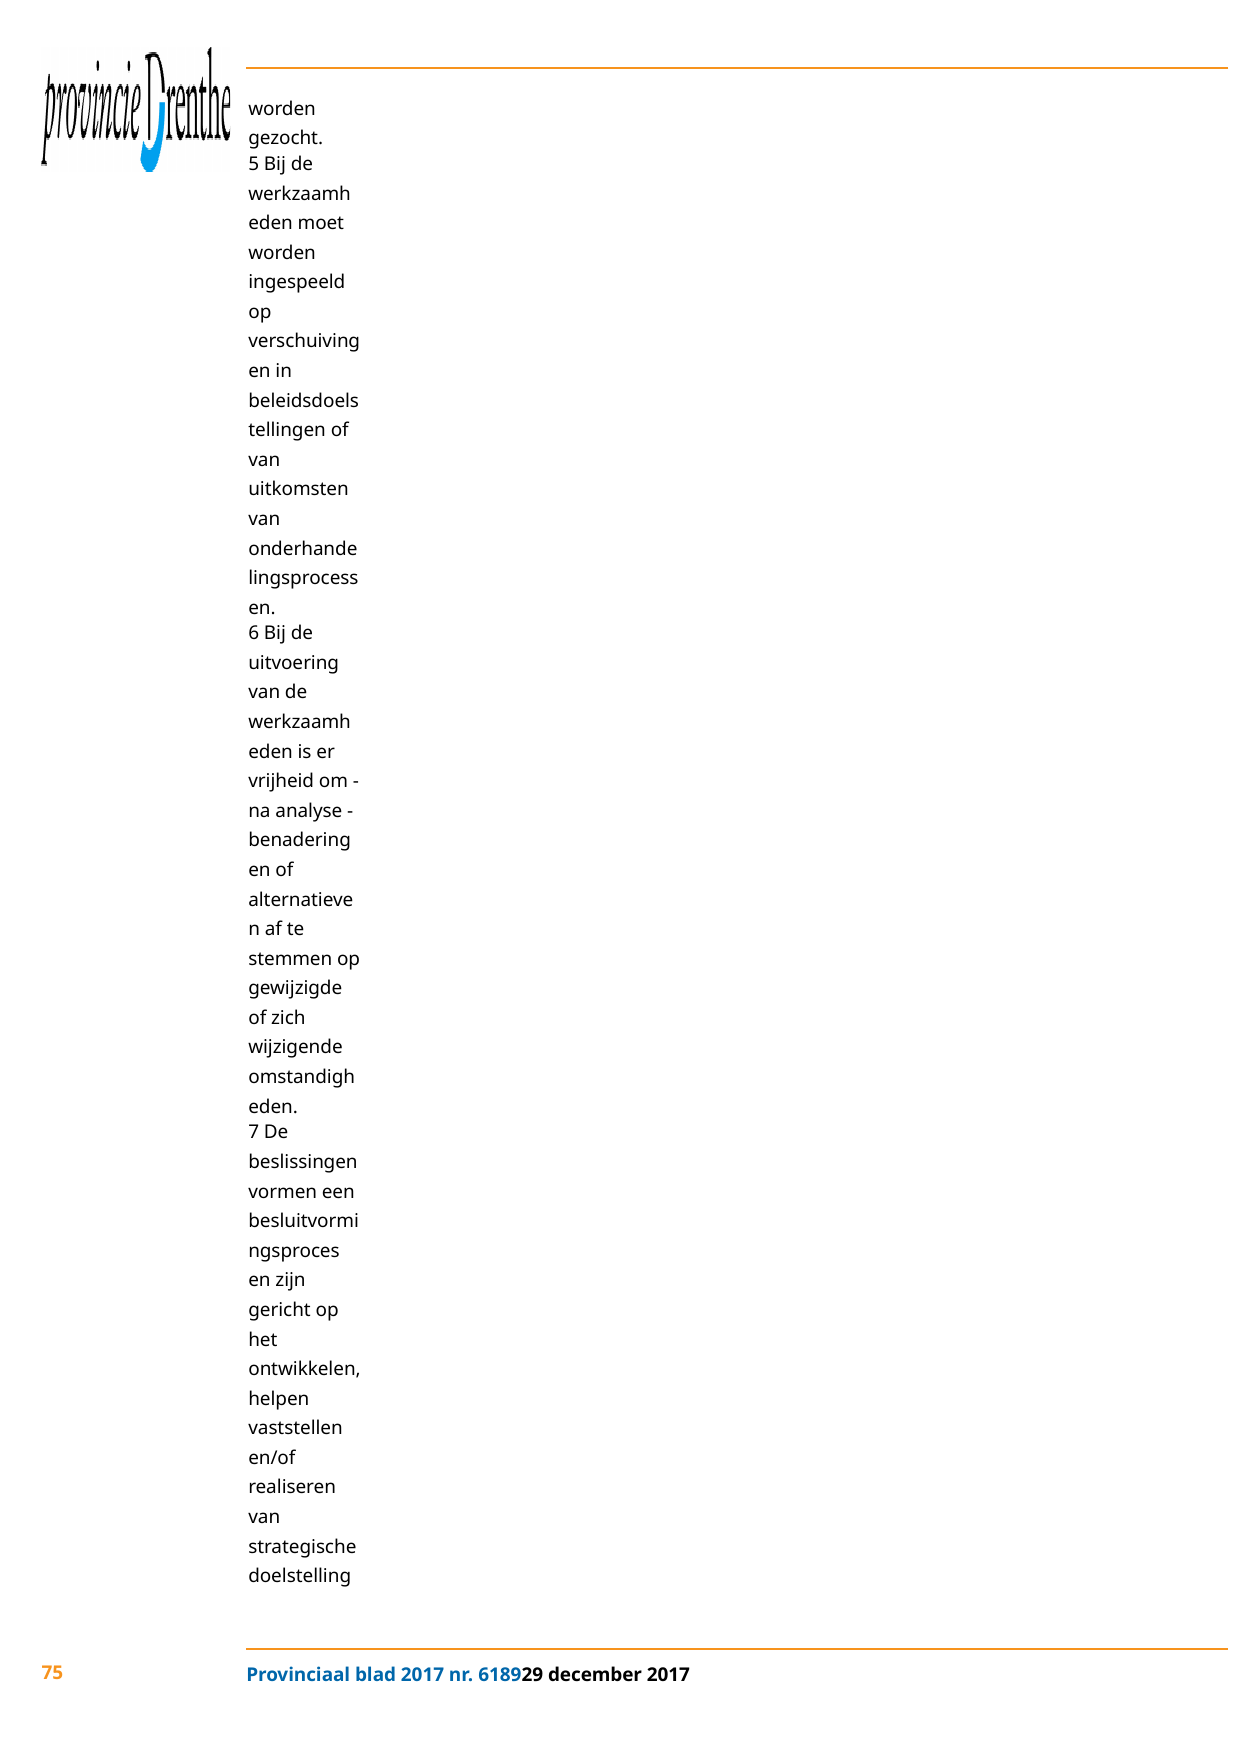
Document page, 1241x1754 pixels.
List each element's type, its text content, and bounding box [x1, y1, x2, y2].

table_cell [474, 620, 587, 1119]
table_cell [700, 1119, 813, 1588]
table_cell [1039, 620, 1152, 1119]
table_cell [926, 150, 1038, 619]
table_cell [474, 95, 587, 150]
table_cell 7 De beslissingen vormen een besluitvormingsproces en zijn gericht op het ontwikkelen, helpen vaststellen en/of realiseren van strategische doelstelling [248, 1119, 361, 1588]
table_cell [474, 150, 587, 619]
table_cell [361, 1119, 474, 1588]
table_cell [926, 1119, 1038, 1588]
table_cell [813, 620, 926, 1119]
table_cell [587, 620, 700, 1119]
table_cell [700, 95, 813, 150]
table_cell [700, 620, 813, 1119]
table_cell [474, 1119, 587, 1588]
table_cell [1039, 95, 1152, 150]
table_cell [361, 620, 474, 1119]
table_cell 6 Bij de uitvoering van de werkzaamheden is er vrijheid om - na analyse - benaderingen of alternatieven af te stemmen op gewijzigde of zich wijzigende omstandigheden. [248, 620, 361, 1119]
table_cell 5 Bij de werkzaamheden moet worden ingespeeld op verschuivingen in beleidsdoelstellingen of van uitkomsten van onderhandelingsprocessen. [248, 150, 361, 619]
table_cell [587, 1119, 700, 1588]
table_cell [361, 95, 474, 150]
table_cell [700, 150, 813, 619]
table_cell [587, 95, 700, 150]
table_cell [1039, 150, 1152, 619]
table_cell [587, 150, 700, 619]
table_cell [361, 150, 474, 619]
table_cell [813, 95, 926, 150]
table_cell [813, 150, 926, 619]
table_cell [926, 95, 1038, 150]
picture [41, 47, 231, 172]
table_cell [926, 620, 1038, 1119]
table_cell [813, 1119, 926, 1588]
table_cell worden gezocht. [248, 95, 361, 150]
table_cell [1039, 1119, 1152, 1588]
